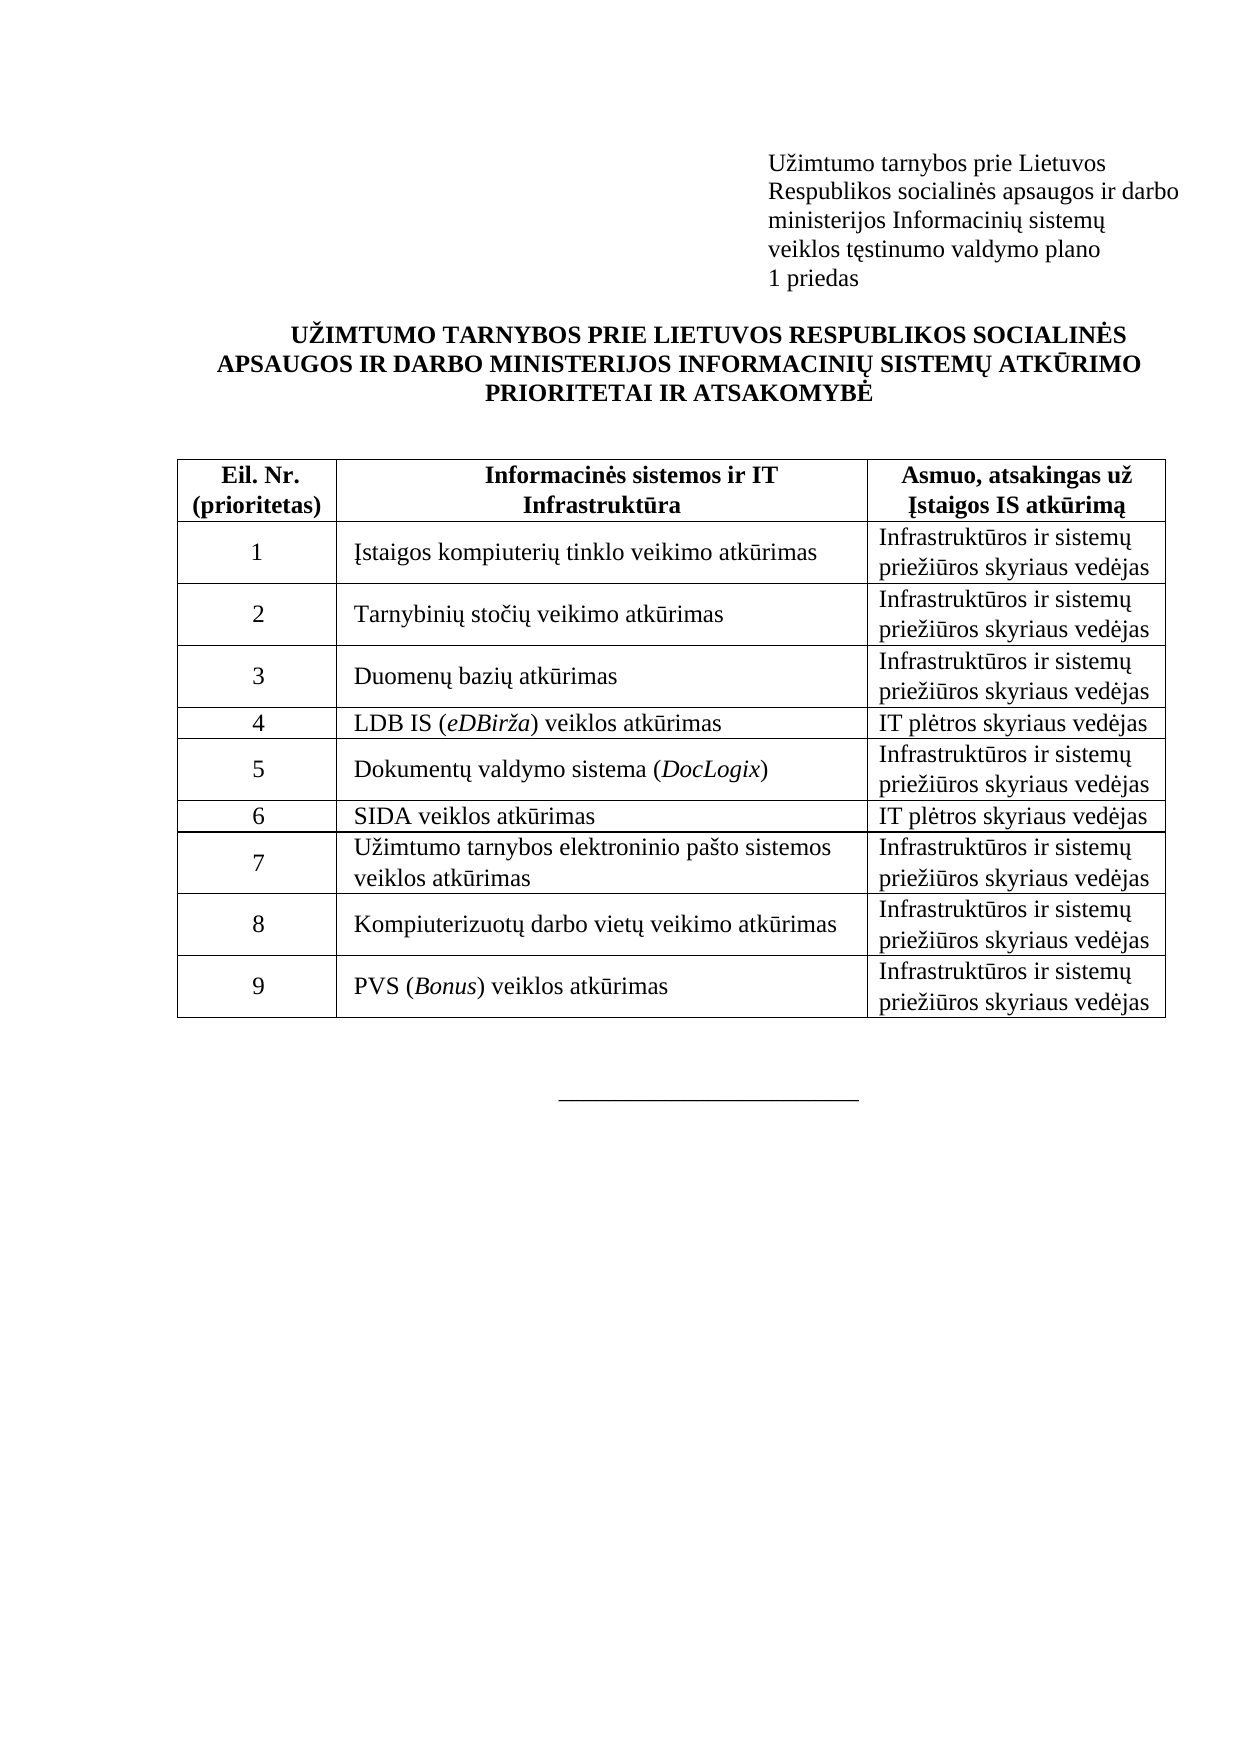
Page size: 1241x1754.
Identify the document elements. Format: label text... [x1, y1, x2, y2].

table_cell Infrastruktūros ir sistemų priežiūros skyriaus vedėjas [868, 739, 1165, 800]
table_cell Kompiuterizuotų darbo vietų veikimo atkūrimas [337, 894, 867, 955]
table_cell Duomenų bazių atkūrimas [337, 646, 867, 707]
table_cell Įstaigos kompiuterių tinklo veikimo atkūrimas [337, 522, 867, 583]
table_header Asmuo, atsakingas už Įstaigos IS atkūrimą [868, 460, 1165, 521]
table_cell Užimtumo tarnybos elektroninio pašto sistemos veiklos atkūrimas [337, 833, 867, 893]
table_cell IT plėtros skyriaus vedėjas [868, 708, 1165, 738]
table_cell Tarnybinių stočių veikimo atkūrimas [337, 584, 867, 645]
table_cell 3 [178, 646, 336, 707]
table_cell Infrastruktūros ir sistemų priežiūros skyriaus vedėjas [868, 894, 1165, 955]
table_cell Infrastruktūros ir sistemų priežiūros skyriaus vedėjas [868, 522, 1165, 583]
table_cell IT plėtros skyriaus vedėjas [868, 801, 1165, 831]
text 1 priedas [768, 263, 1181, 291]
table_cell Infrastruktūros ir sistemų priežiūros skyriaus vedėjas [868, 646, 1165, 707]
table_cell 6 [178, 801, 336, 831]
text veiklos tęstinumo valdymo plano [768, 234, 1181, 263]
table_cell 4 [178, 708, 336, 738]
table_cell 1 [178, 522, 336, 583]
text ministerijos Informacinių sistemų [768, 205, 1181, 234]
table_cell Infrastruktūros ir sistemų priežiūros skyriaus vedėjas [868, 956, 1165, 1017]
table_cell PVS (Bonus) veiklos atkūrimas [337, 956, 867, 1017]
table_header Informacinės sistemos ir IT Infrastruktūra [337, 460, 867, 521]
text Užimtumo tarnybos prie Lietuvos [768, 148, 1181, 176]
table_cell 2 [178, 584, 336, 645]
text Respublikos socialinės apsaugos ir darbo [768, 176, 1181, 205]
table_cell 9 [178, 956, 336, 1017]
table_header Eil. Nr. (prioritetas) [178, 460, 336, 521]
table_cell Infrastruktūros ir sistemų priežiūros skyriaus vedėjas [868, 833, 1165, 893]
table_cell 7 [178, 833, 336, 893]
table_cell LDB IS (eDBirža) veiklos atkūrimas [337, 708, 867, 738]
table_cell Dokumentų valdymo sistema (DocLogix) [337, 739, 867, 800]
table_cell Infrastruktūros ir sistemų priežiūros skyriaus vedėjas [868, 584, 1165, 645]
text ________________________ [177, 1076, 1181, 1104]
table_cell SIDA veiklos atkūrimas [337, 801, 867, 831]
table_cell 8 [178, 894, 336, 955]
text UŽIMTUMO TARNYBOS PRIE LIETUVOS RESPUBLIKOS SOCIALINĖS APSAUGOS IR DARBO MINISTERIJOS INFORMACINIŲ SISTEMŲ ATKŪRIMO PRIORITETAI IR ATSAKOMYBĖ [177, 320, 1181, 406]
table_cell 5 [178, 739, 336, 800]
